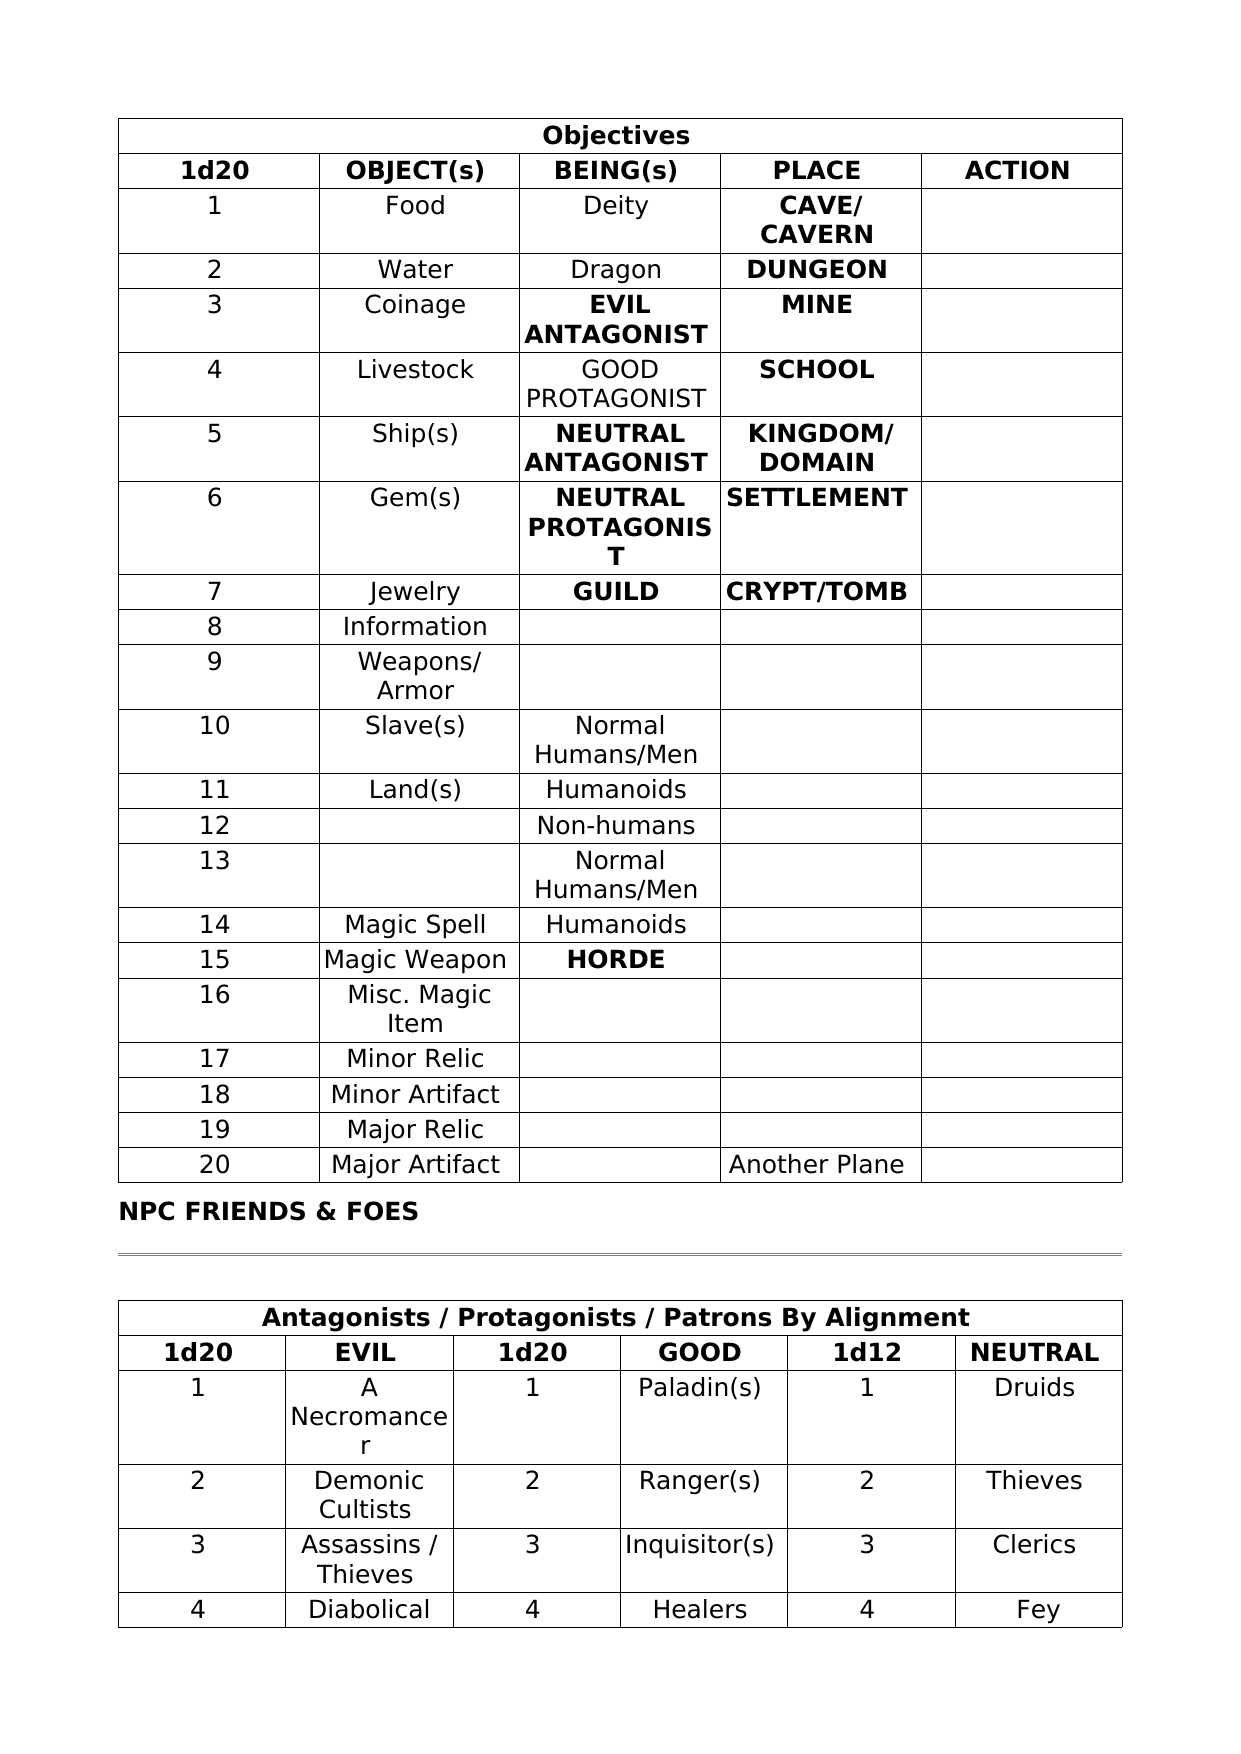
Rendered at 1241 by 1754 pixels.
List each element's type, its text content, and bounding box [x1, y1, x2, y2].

table_cell Weapons/Armor [320, 645, 519, 708]
table_cell 7 [119, 575, 319, 609]
table_cell CAVE/CAVERN [721, 189, 921, 253]
table_cell [520, 1113, 720, 1147]
table_cell [721, 1078, 921, 1112]
table_cell [922, 575, 1122, 609]
table_cell Land(s) [320, 774, 519, 808]
table_cell Coinage [320, 289, 519, 352]
table_cell Minor Artifact [320, 1078, 519, 1112]
table_cell Deity [520, 189, 720, 253]
table_cell [922, 289, 1122, 352]
table_cell Major Artifact [320, 1148, 519, 1182]
table_cell SETTLEMENT [721, 482, 921, 574]
table_cell 9 [119, 645, 319, 708]
table_cell Minor Relic [320, 1043, 519, 1077]
table_cell [922, 809, 1122, 843]
table_cell [922, 417, 1122, 481]
table_cell 19 [119, 1113, 319, 1147]
table_cell [721, 908, 921, 942]
table_cell A Necromancer [286, 1371, 453, 1463]
table_cell 4 [119, 353, 319, 416]
table_cell 2 [119, 1465, 285, 1528]
table_cell [520, 979, 720, 1042]
table_cell Demonic Cultists [286, 1465, 453, 1528]
table_cell Ranger(s) [621, 1465, 787, 1528]
table_cell 1d20 [119, 1336, 285, 1370]
table_cell PLACE [721, 154, 921, 188]
table_cell [721, 844, 921, 907]
table_cell NEUTRAL ANTAGONIST [520, 417, 720, 481]
table_cell [922, 1148, 1122, 1182]
table_cell Ship(s) [320, 417, 519, 481]
table_cell Gem(s) [320, 482, 519, 574]
table_cell [721, 645, 921, 708]
text NPC FRIENDS & FOES [118, 1197, 1122, 1226]
table_cell Humanoids [520, 908, 720, 942]
table_cell 16 [119, 979, 319, 1042]
table_cell Diabolical [286, 1593, 453, 1627]
table_cell 1 [119, 1371, 285, 1463]
table_cell 20 [119, 1148, 319, 1182]
table_cell GUILD [520, 575, 720, 609]
table_cell [520, 1043, 720, 1077]
table_cell 1 [454, 1371, 620, 1463]
table_cell 6 [119, 482, 319, 574]
table_cell Healers [621, 1593, 787, 1627]
table_cell 18 [119, 1078, 319, 1112]
table_cell [721, 943, 921, 977]
table_cell 2 [788, 1465, 955, 1528]
table_cell GOOD [621, 1336, 787, 1370]
table_cell [320, 844, 519, 907]
table_cell [721, 1043, 921, 1077]
table_cell 15 [119, 943, 319, 977]
table_cell [721, 610, 921, 644]
table_cell [721, 979, 921, 1042]
table_cell 3 [119, 1529, 285, 1592]
table_cell [320, 809, 519, 843]
table_cell 1 [119, 189, 319, 253]
table_cell BEING(s) [520, 154, 720, 188]
table_cell [922, 254, 1122, 288]
table_cell 1 [788, 1371, 955, 1463]
table_cell EVIL ANTAGONIST [520, 289, 720, 352]
table_cell 10 [119, 710, 319, 773]
table_cell 1d20 [454, 1336, 620, 1370]
table_cell ACTION [922, 154, 1122, 188]
table_cell Major Relic [320, 1113, 519, 1147]
table_cell Normal Humans/Men [520, 844, 720, 907]
table_cell [520, 610, 720, 644]
table_cell 1d12 [788, 1336, 955, 1370]
table_cell NEUTRAL [956, 1336, 1122, 1370]
table_cell HORDE [520, 943, 720, 977]
table_header Objectives [119, 119, 1122, 153]
table_cell Thieves [956, 1465, 1122, 1528]
table_cell [721, 710, 921, 773]
table_cell MINE [721, 289, 921, 352]
table_cell 1d20 [119, 154, 319, 188]
table_cell Dragon [520, 254, 720, 288]
table_cell [520, 1148, 720, 1182]
table_cell [721, 809, 921, 843]
table_cell Non-humans [520, 809, 720, 843]
table_cell Slave(s) [320, 710, 519, 773]
table_cell [721, 1113, 921, 1147]
table_cell [922, 610, 1122, 644]
table_cell Druids [956, 1371, 1122, 1463]
table_cell [922, 645, 1122, 708]
table_cell 4 [454, 1593, 620, 1627]
table_cell Assassins / Thieves [286, 1529, 453, 1592]
table_cell NEUTRAL PROTAGONIST [520, 482, 720, 574]
table_cell Humanoids [520, 774, 720, 808]
table_cell [520, 645, 720, 708]
table_cell Normal Humans/Men [520, 710, 720, 773]
table_cell [922, 353, 1122, 416]
table_cell [922, 908, 1122, 942]
table_cell 12 [119, 809, 319, 843]
table_cell 11 [119, 774, 319, 808]
table_cell DUNGEON [721, 254, 921, 288]
table_cell Livestock [320, 353, 519, 416]
table_cell [922, 774, 1122, 808]
table_cell [922, 943, 1122, 977]
table_header Antagonists / Protagonists / Patrons By Alignment [119, 1301, 1122, 1335]
table_cell Clerics [956, 1529, 1122, 1592]
table_cell [922, 1078, 1122, 1112]
table_cell Inquisitor(s) [621, 1529, 787, 1592]
table_cell OBJECT(s) [320, 154, 519, 188]
table_cell Food [320, 189, 519, 253]
table_cell Magic Spell [320, 908, 519, 942]
table_cell Fey [956, 1593, 1122, 1627]
table_cell [922, 189, 1122, 253]
table_cell EVIL [286, 1336, 453, 1370]
table_cell Misc. Magic Item [320, 979, 519, 1042]
table_cell 8 [119, 610, 319, 644]
table_cell 5 [119, 417, 319, 481]
table_cell [520, 1078, 720, 1112]
table_cell Water [320, 254, 519, 288]
table_cell [922, 844, 1122, 907]
table_cell Magic Weapon [320, 943, 519, 977]
table_cell 3 [454, 1529, 620, 1592]
table_cell 14 [119, 908, 319, 942]
table_cell SCHOOL [721, 353, 921, 416]
table_cell [922, 710, 1122, 773]
table_cell Paladin(s) [621, 1371, 787, 1463]
table_cell 3 [119, 289, 319, 352]
table_cell Another Plane [721, 1148, 921, 1182]
table_cell CRYPT/TOMB [721, 575, 921, 609]
table_cell [721, 774, 921, 808]
table_cell 2 [119, 254, 319, 288]
table_cell 4 [788, 1593, 955, 1627]
table_cell GOOD PROTAGONIST [520, 353, 720, 416]
table_cell [922, 979, 1122, 1042]
table_cell [922, 482, 1122, 574]
table_cell 2 [454, 1465, 620, 1528]
table_cell [922, 1113, 1122, 1147]
table_cell 3 [788, 1529, 955, 1592]
table_cell Jewelry [320, 575, 519, 609]
table_cell 4 [119, 1593, 285, 1627]
table_cell 17 [119, 1043, 319, 1077]
table_cell [922, 1043, 1122, 1077]
table_cell KINGDOM/DOMAIN [721, 417, 921, 481]
table_cell Information [320, 610, 519, 644]
table_cell 13 [119, 844, 319, 907]
